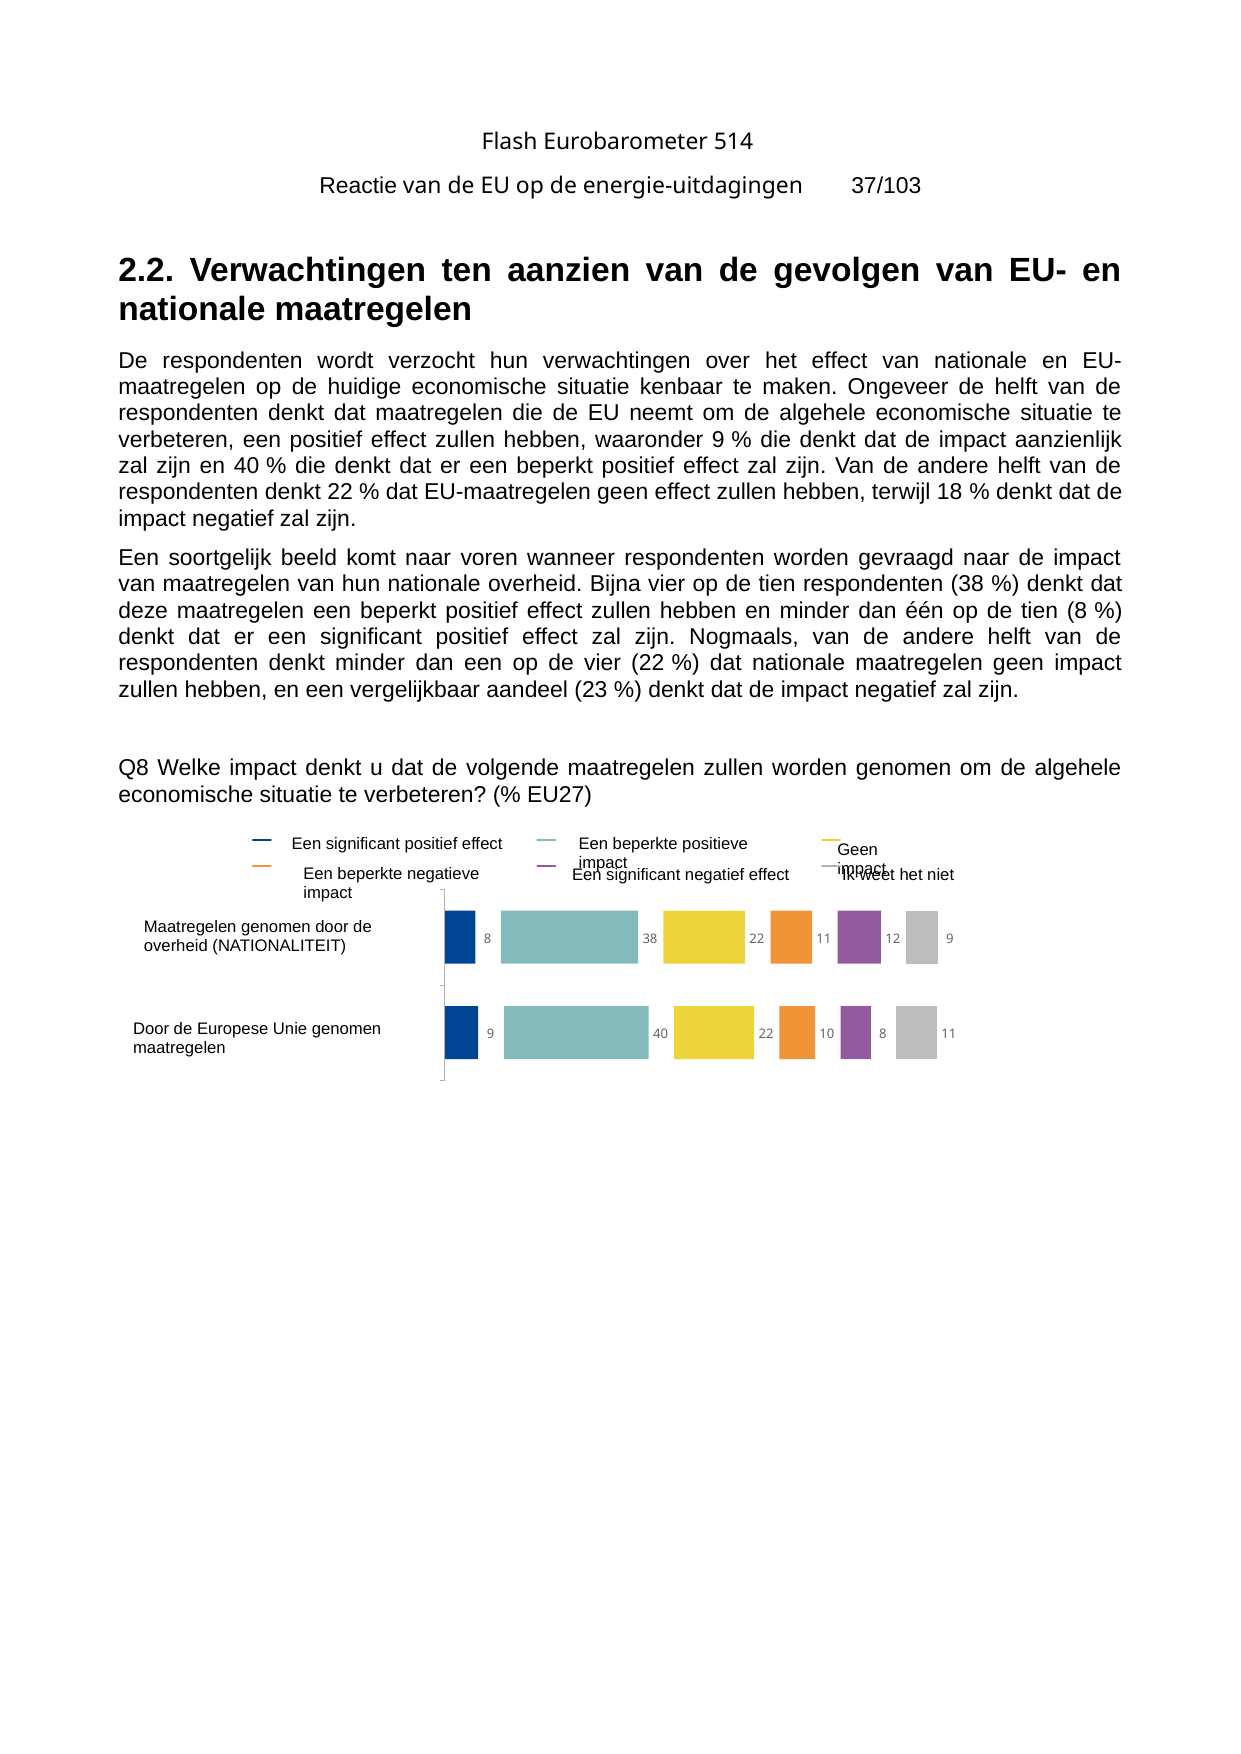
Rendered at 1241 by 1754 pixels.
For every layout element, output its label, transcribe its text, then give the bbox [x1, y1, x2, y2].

text Een soortgelijk beeld komt naar voren wanneer respondenten worden gevraagd naar de impact van maatregelen van hun nationale overheid. Bijna vier op de tien respondenten (38 %) denkt dat deze maatregelen een beperkt positief effect zullen hebben en minder dan één op de tien (8 %) denkt dat er een significant positief effect zal zijn. Nogmaals, van de andere helft van de respondenten denkt minder dan een op de vier (22 %) dat nationale maatregelen geen impact zullen hebben, en een vergelijkbaar aandeel (23 %) denkt dat de impact negatief zal zijn. [118, 544, 1122, 702]
subtitle 2.2. Verwachtingen ten aanzien van de gevolgen van EU- en nationale maatregelen [118, 250, 1122, 328]
text Q8 Welke impact denkt u dat de volgende maatregelen zullen worden genomen om de algehele economische situatie te verbeteren? (% EU27) [118, 754, 1122, 807]
text De respondenten wordt verzocht hun verwachtingen over het effect van nationale en EU-maatregelen op de huidige economische situatie kenbaar te maken. Ongeveer de helft van de respondenten denkt dat maatregelen die de EU neemt om de algehele economische situatie te verbeteren, een positief effect zullen hebben, waaronder 9 % die denkt dat de impact aanzienlijk zal zijn en 40 % die denkt dat er een beperkt positief effect zal zijn. Van de andere helft van de respondenten denkt 22 % dat EU-maatregelen geen effect zullen hebben, terwijl 18 % denkt dat de impact negatief zal zijn. [118, 347, 1122, 531]
